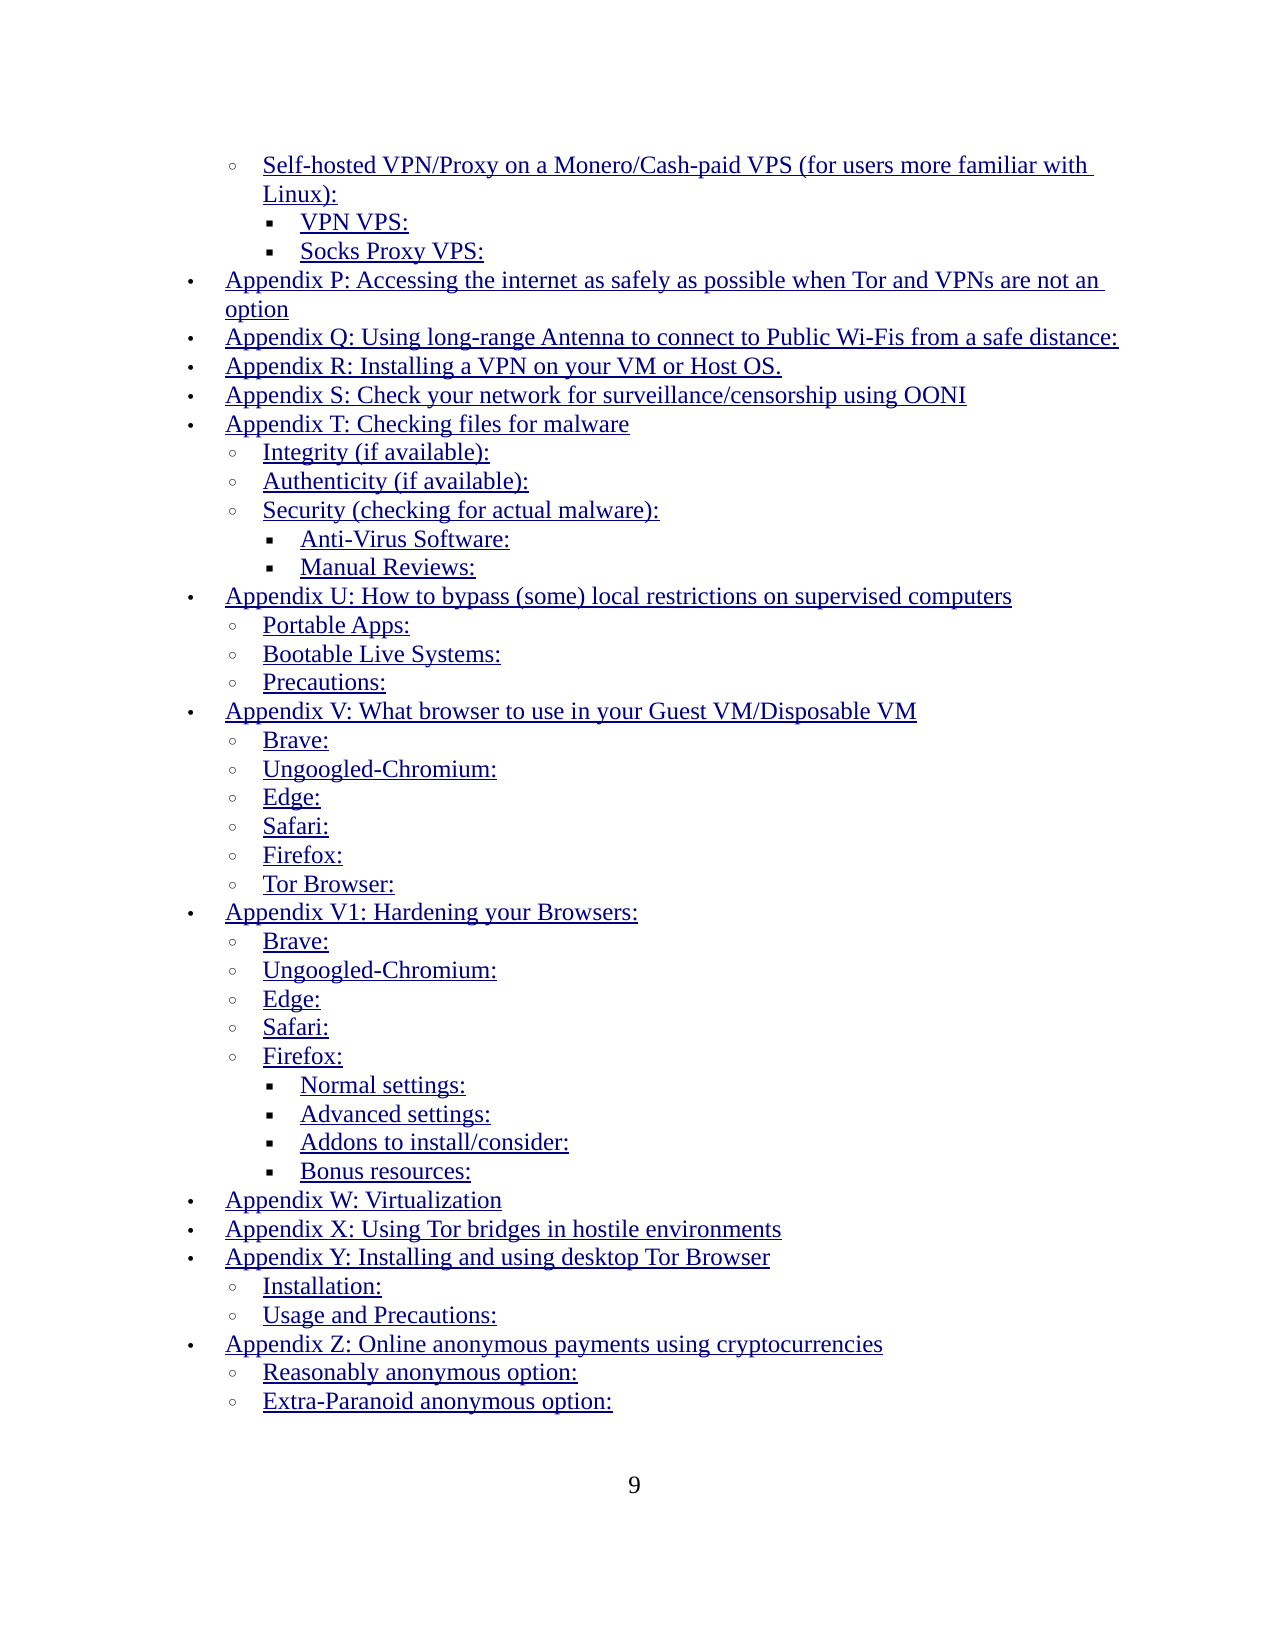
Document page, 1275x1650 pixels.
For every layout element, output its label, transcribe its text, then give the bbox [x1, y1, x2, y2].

list Appendix V1: Hardening your Browsers: [187, 897, 1125, 926]
list Extra-Paranoid anonymous option: [225, 1386, 1125, 1415]
list Appendix X: Using Tor bridges in hostile environments [187, 1214, 1125, 1242]
list Advanced settings: [262, 1099, 1125, 1127]
list Integrity (if available): [225, 437, 1125, 466]
list Authenticity (if available): [225, 466, 1125, 495]
list Safari: [225, 1012, 1125, 1041]
list Security (checking for actual malware): [225, 495, 1125, 524]
list Appendix Y: Installing and using desktop Tor Browser [187, 1242, 1125, 1271]
list Bonus resources: [262, 1156, 1125, 1185]
list Appendix P: Accessing the internet as safely as possible when Tor and VPNs are not an option [187, 265, 1125, 322]
list Edge: [225, 782, 1125, 811]
list Portable Apps: [225, 610, 1125, 639]
list Firefox: [225, 840, 1125, 869]
list Appendix U: How to bypass (some) local restrictions on supervised computers [187, 581, 1125, 610]
list Edge: [225, 984, 1125, 1012]
list VPN VPS: [262, 207, 1125, 236]
list Appendix W: Virtualization [187, 1185, 1125, 1214]
list Self-hosted VPN/Proxy on a Monero/Cash-paid VPS (for users more familiar with Linux): [225, 150, 1125, 207]
list Addons to install/consider: [262, 1127, 1125, 1156]
list Appendix T: Checking files for malware [187, 409, 1125, 437]
list Installation: [225, 1271, 1125, 1300]
list Appendix Q: Using long-range Antenna to connect to Public Wi-Fis from a safe distance: [187, 322, 1125, 351]
list Usage and Precautions: [225, 1300, 1125, 1329]
list Ungoogled-Chromium: [225, 754, 1125, 782]
list Precautions: [225, 667, 1125, 696]
list Brave: [225, 725, 1125, 754]
list Tor Browser: [225, 869, 1125, 897]
list Firefox: [225, 1041, 1125, 1070]
list Safari: [225, 811, 1125, 840]
list Bootable Live Systems: [225, 639, 1125, 667]
list Brave: [225, 926, 1125, 955]
list Ungoogled-Chromium: [225, 955, 1125, 984]
list Normal settings: [262, 1070, 1125, 1099]
list Reasonably anonymous option: [225, 1357, 1125, 1386]
list Appendix Z: Online anonymous payments using cryptocurrencies [187, 1329, 1125, 1357]
list Socks Proxy VPS: [262, 236, 1125, 265]
list Appendix V: What browser to use in your Guest VM/Disposable VM [187, 696, 1125, 725]
list Anti-Virus Software: [262, 524, 1125, 552]
list Manual Reviews: [262, 552, 1125, 581]
list Appendix R: Installing a VPN on your VM or Host OS. [187, 351, 1125, 380]
list Appendix S: Check your network for surveillance/censorship using OONI [187, 380, 1125, 409]
